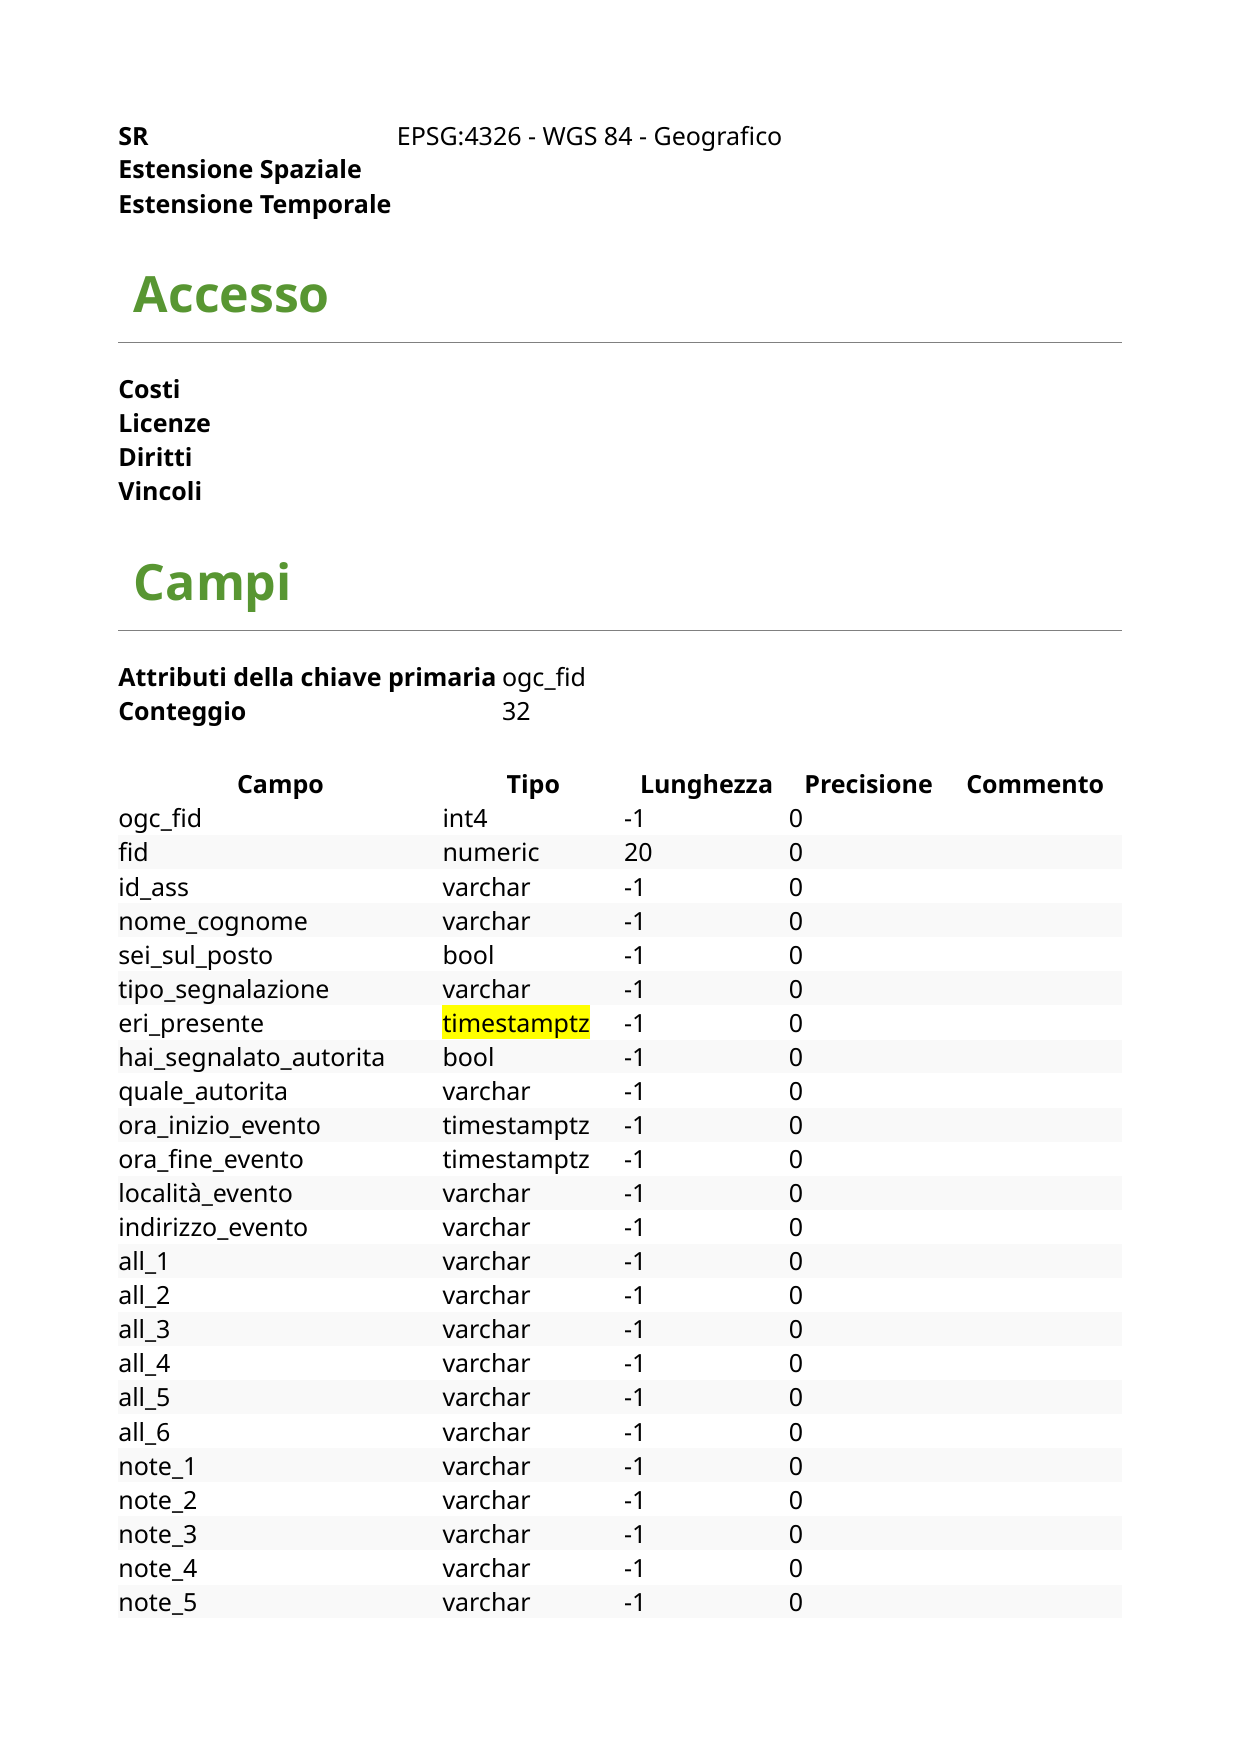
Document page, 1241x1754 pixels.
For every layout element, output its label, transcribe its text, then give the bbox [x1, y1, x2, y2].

table_cell 0 [789, 1278, 948, 1312]
table_cell [948, 1585, 1122, 1618]
table_cell 0 [789, 1550, 948, 1584]
table_cell [948, 869, 1122, 903]
table_cell -1 [624, 937, 789, 971]
table_cell -1 [624, 1210, 789, 1244]
table_cell 0 [789, 1244, 948, 1278]
table_cell [948, 835, 1122, 869]
table_cell 0 [789, 801, 948, 835]
table_cell 0 [789, 1414, 948, 1448]
table_cell -1 [624, 1312, 789, 1346]
table_cell varchar [442, 1312, 624, 1346]
table_header Precisione [789, 767, 948, 801]
table_cell [948, 1448, 1122, 1482]
table_cell varchar [442, 1482, 624, 1516]
table_cell -1 [624, 903, 789, 937]
table_cell all_6 [118, 1414, 442, 1448]
table_cell -1 [624, 1414, 789, 1448]
table_header Costi [118, 372, 216, 406]
table_cell [948, 937, 1122, 971]
table_header Campo [118, 767, 442, 801]
table_cell 20 [624, 835, 789, 869]
table_cell 0 [789, 937, 948, 971]
table_cell varchar [442, 1244, 624, 1278]
table_cell varchar [442, 971, 624, 1005]
table_cell 0 [789, 1210, 948, 1244]
table_cell 0 [789, 1005, 948, 1039]
table_cell bool [442, 937, 624, 971]
table_cell [948, 1312, 1122, 1346]
table_cell -1 [624, 1482, 789, 1516]
table_cell varchar [442, 1278, 624, 1312]
table_cell note_2 [118, 1482, 442, 1516]
table_cell [397, 186, 791, 220]
table_cell varchar [442, 1074, 624, 1108]
table_cell 0 [789, 835, 948, 869]
table_cell 0 [789, 903, 948, 937]
table_cell [216, 440, 225, 474]
table_cell note_5 [118, 1585, 442, 1618]
table_cell Licenze [118, 406, 216, 440]
table_cell 0 [789, 1585, 948, 1618]
table_cell [948, 1482, 1122, 1516]
table_cell -1 [624, 971, 789, 1005]
table_cell Vincoli [118, 474, 216, 508]
table_cell 0 [789, 1142, 948, 1176]
table_cell note_3 [118, 1516, 442, 1550]
table_cell timestamptz [442, 1005, 624, 1039]
table_cell -1 [624, 1346, 789, 1380]
table_cell -1 [624, 1142, 789, 1176]
table_cell varchar [442, 1176, 624, 1210]
table_cell indirizzo_evento [118, 1210, 442, 1244]
table_cell timestamptz [442, 1108, 624, 1142]
subtitle Accesso [134, 259, 1106, 328]
table_cell [948, 801, 1122, 835]
table_cell [948, 1516, 1122, 1550]
table_cell [948, 1074, 1122, 1108]
table_cell eri_presente [118, 1005, 442, 1039]
table_cell all_5 [118, 1380, 442, 1414]
table_cell -1 [624, 1074, 789, 1108]
table_cell [948, 1210, 1122, 1244]
table_cell -1 [624, 801, 789, 835]
table_cell all_3 [118, 1312, 442, 1346]
table_cell all_2 [118, 1278, 442, 1312]
table_cell [948, 1005, 1122, 1039]
table_cell fid [118, 835, 442, 869]
table_cell [948, 903, 1122, 937]
table_header Tipo [442, 767, 624, 801]
table_header SR [118, 118, 397, 152]
table_cell [948, 1244, 1122, 1278]
table_cell note_4 [118, 1550, 442, 1584]
table_cell -1 [624, 1040, 789, 1073]
table_cell località_evento [118, 1176, 442, 1210]
table_cell varchar [442, 1346, 624, 1380]
table_cell 32 [502, 694, 601, 728]
table_cell quale_autorita [118, 1074, 442, 1108]
table_cell varchar [442, 1585, 624, 1618]
table_header EPSG:4326 - WGS 84 - Geografico [397, 118, 791, 152]
table_header Attributi della chiave primaria [118, 660, 502, 694]
subtitle Campi [134, 547, 1106, 615]
table_cell tipo_segnalazione [118, 971, 442, 1005]
table_cell varchar [442, 1550, 624, 1584]
table_cell 0 [789, 1312, 948, 1346]
table_cell all_4 [118, 1346, 442, 1380]
table_cell 0 [789, 971, 948, 1005]
table_cell [216, 474, 225, 508]
table_cell [948, 1414, 1122, 1448]
table_cell varchar [442, 869, 624, 903]
table_cell -1 [624, 869, 789, 903]
table_cell int4 [442, 801, 624, 835]
table_cell 0 [789, 1040, 948, 1073]
table_cell [948, 1176, 1122, 1210]
table_cell 0 [789, 1074, 948, 1108]
table_cell 0 [789, 1516, 948, 1550]
table_cell 0 [789, 1108, 948, 1142]
table_cell id_ass [118, 869, 442, 903]
table_cell 0 [789, 869, 948, 903]
table_cell 0 [789, 1176, 948, 1210]
table_header ogc_fid [502, 660, 601, 694]
table_cell -1 [624, 1585, 789, 1618]
table_cell varchar [442, 1414, 624, 1448]
table_cell nome_cognome [118, 903, 442, 937]
table_cell varchar [442, 1210, 624, 1244]
table_cell note_1 [118, 1448, 442, 1482]
table_cell Estensione Spaziale [118, 152, 397, 186]
table_cell [948, 1346, 1122, 1380]
table_cell varchar [442, 1516, 624, 1550]
table_header Commento [948, 767, 1122, 801]
table_cell Diritti [118, 440, 216, 474]
table_cell numeric [442, 835, 624, 869]
table_cell ogc_fid [118, 801, 442, 835]
table_cell bool [442, 1040, 624, 1073]
table_cell -1 [624, 1108, 789, 1142]
table_cell sei_sul_posto [118, 937, 442, 971]
table_cell 0 [789, 1346, 948, 1380]
table_cell varchar [442, 1380, 624, 1414]
table_cell 0 [789, 1380, 948, 1414]
table_cell Estensione Temporale [118, 186, 397, 220]
table_cell -1 [624, 1278, 789, 1312]
table_cell -1 [624, 1516, 789, 1550]
table_cell [948, 1142, 1122, 1176]
table_cell -1 [624, 1005, 789, 1039]
table_cell [948, 1550, 1122, 1584]
table_cell all_1 [118, 1244, 442, 1278]
table_cell varchar [442, 903, 624, 937]
table_cell [397, 152, 791, 186]
table_cell Conteggio [118, 694, 502, 728]
table_header [216, 372, 225, 406]
table_cell [948, 1380, 1122, 1414]
table_cell -1 [624, 1448, 789, 1482]
table_cell -1 [624, 1380, 789, 1414]
table_cell 0 [789, 1448, 948, 1482]
table_cell hai_segnalato_autorita [118, 1040, 442, 1073]
table_cell [216, 406, 225, 440]
table_cell -1 [624, 1176, 789, 1210]
table_cell ora_fine_evento [118, 1142, 442, 1176]
table_cell [948, 1108, 1122, 1142]
table_cell [948, 1278, 1122, 1312]
table_cell 0 [789, 1482, 948, 1516]
table_cell timestamptz [442, 1142, 624, 1176]
table_cell -1 [624, 1550, 789, 1584]
table_cell [948, 971, 1122, 1005]
table_header Lunghezza [624, 767, 789, 801]
table_cell ora_inizio_evento [118, 1108, 442, 1142]
table_cell -1 [624, 1244, 789, 1278]
table_cell varchar [442, 1448, 624, 1482]
table_cell [948, 1040, 1122, 1073]
